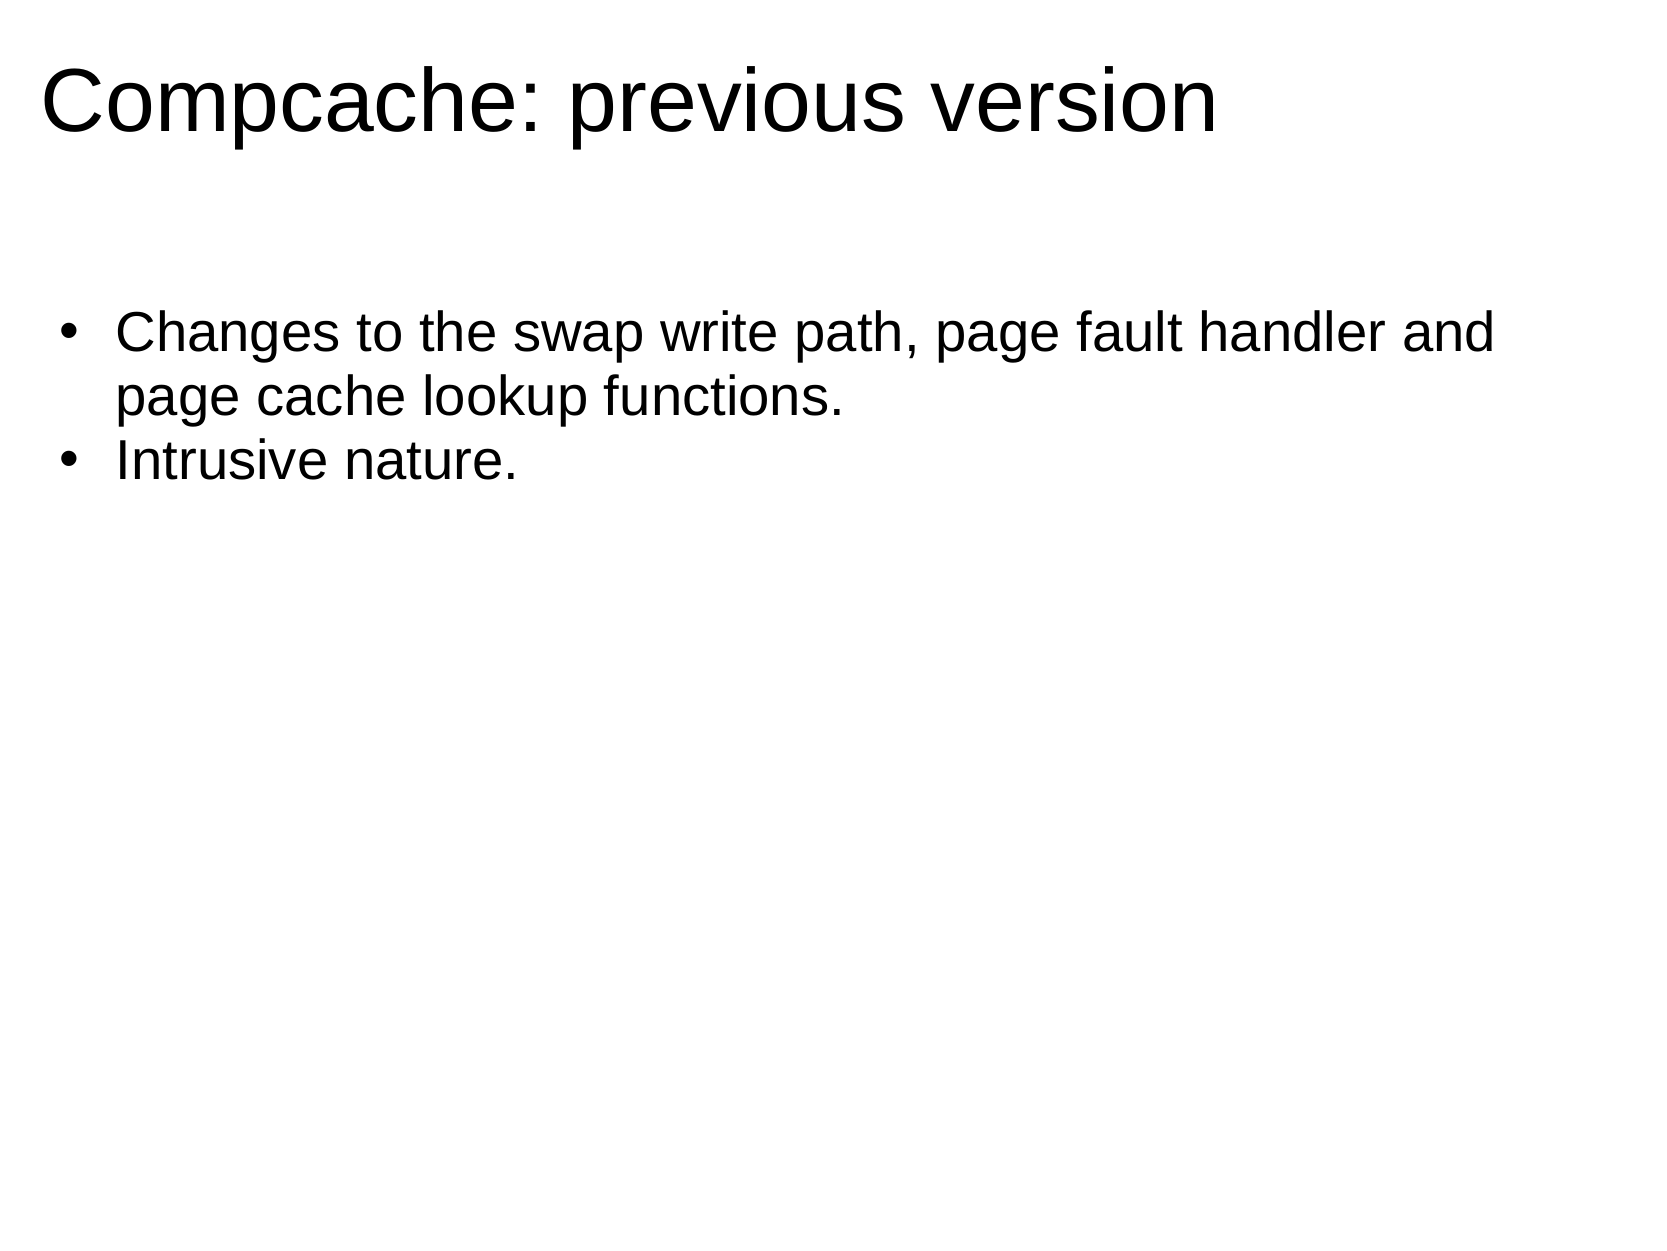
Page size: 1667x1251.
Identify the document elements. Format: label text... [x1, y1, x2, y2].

title Compcache: previous version [40, 50, 1627, 201]
list Changes to the swap write path, page fault handler and page cache lookup functions. Intrusive nature. [40, 300, 1627, 1201]
